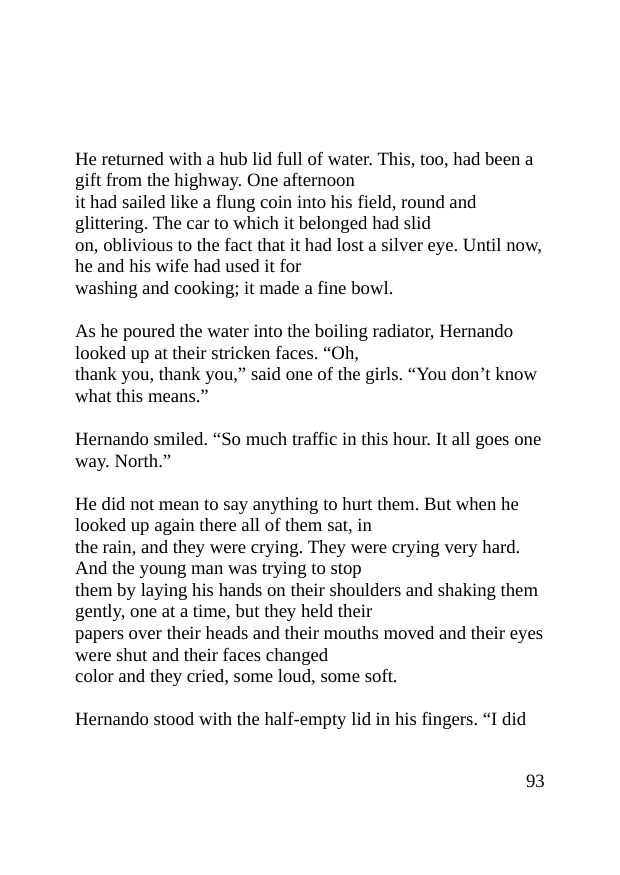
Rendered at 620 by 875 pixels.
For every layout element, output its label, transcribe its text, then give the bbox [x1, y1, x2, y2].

text He returned with a hub lid full of water. This, too, had been a gift from the highway. One afternoon it had sailed like a flung coin into his field, round and glittering. The car to which it belonged had slid on, oblivious to the fact that it had lost a silver eye. Until now, he and his wife had used it for washing and cooking; it made a fine bowl. As he poured the water into the boiling radiator, Hernando looked up at their stricken faces. “Oh, thank you, thank you,” said one of the girls. “You don’t know what this means.” Hernando smiled. “So much traffic in this hour. It all goes one way. North.” He did not mean to say anything to hurt them. But when he looked up again there all of them sat, in the rain, and they were crying. They were crying very hard. And the young man was trying to stop them by laying his hands on their shoulders and shaking them gently, one at a time, but they held their papers over their heads and their mouths moved and their eyes were shut and their faces changed color and they cried, some loud, some soft. Hernando stood with the half-empty lid in his fingers. “I did [75, 126, 544, 730]
